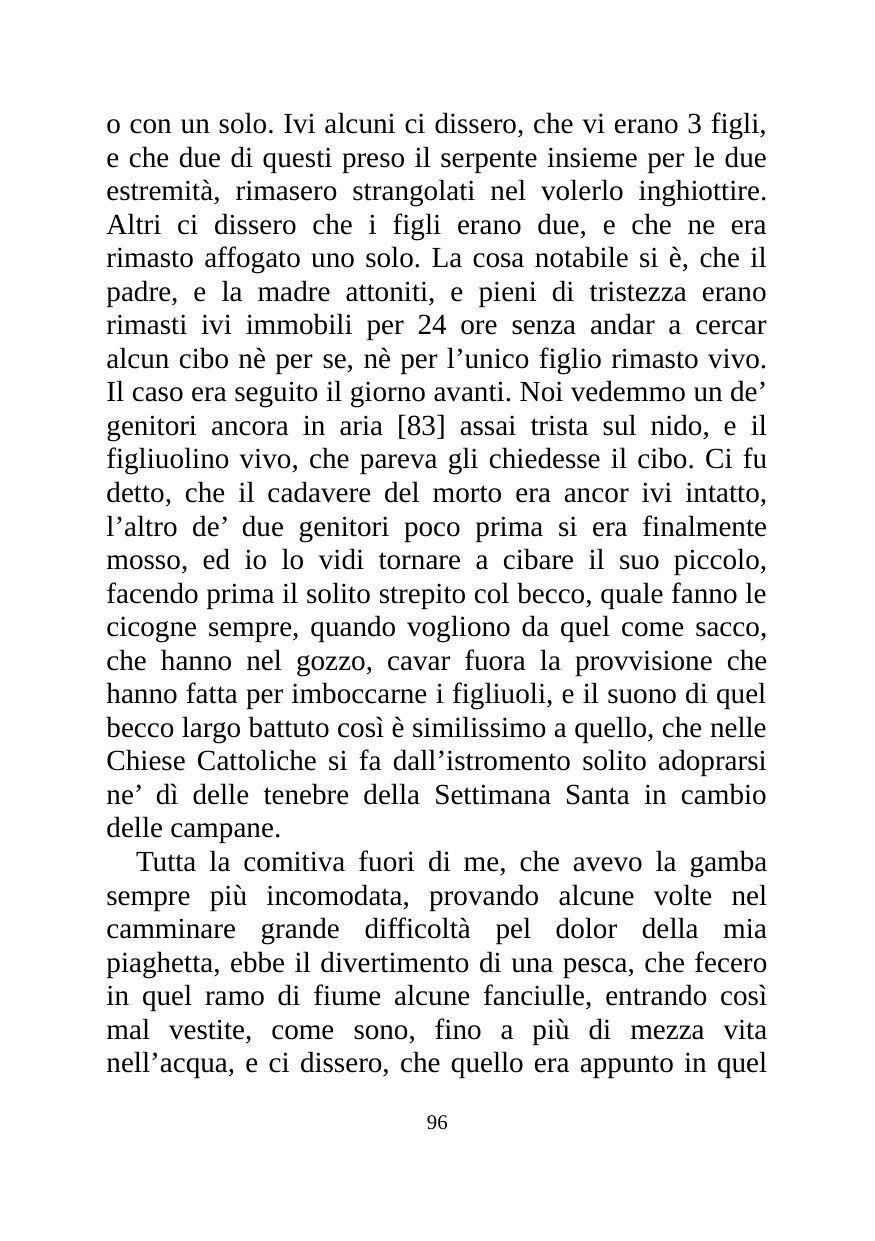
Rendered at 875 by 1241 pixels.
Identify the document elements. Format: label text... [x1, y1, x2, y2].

text o con un solo. Ivi alcuni ci dissero, che vi erano 3 figli, e che due di questi preso il serpente insieme per le due estremità, rimasero strangolati nel volerlo inghiottire. Altri ci dissero che i figli erano due, e che ne era rimasto affogato uno solo. La cosa notabile si è, che il padre, e la madre attoniti, e pieni di tristezza erano rimasti ivi immobili per 24 ore senza andar a cercar alcun cibo nè per se, nè per l’unico figlio rimasto vivo. Il caso era seguito il giorno avanti. Noi vedemmo un de’ genitori ancora in aria [83] assai trista sul nido, e il figliuolino vivo, che pareva gli chiedesse il cibo. Ci fu detto, che il cadavere del morto era ancor ivi intatto, l’altro de’ due genitori poco prima si era finalmente mosso, ed io lo vidi tornare a cibare il suo piccolo, facendo prima il solito strepito col becco, quale fanno le cicogne sempre, quando vogliono da quel come sacco, che hanno nel gozzo, cavar fuora la provvisione che hanno fatta per imboccarne i figliuoli, e il suono di quel becco largo battuto così è similissimo a quello, che nelle Chiese Cattoliche si fa dall’istromento solito adoprarsi ne’ dì delle tenebre della Settimana Santa in cambio delle campane. [106, 106, 768, 844]
text Tutta la comitiva fuori di me, che avevo la gamba sempre più incomodata, provando alcune volte nel camminare grande difficoltà pel dolor della mia piaghetta, ebbe il divertimento di una pesca, che fecero in quel ramo di fiume alcune fanciulle, entrando così mal vestite, come sono, fino a più di mezza vita nell’acqua, e ci dissero, che quello era appunto in quel [106, 844, 768, 1079]
